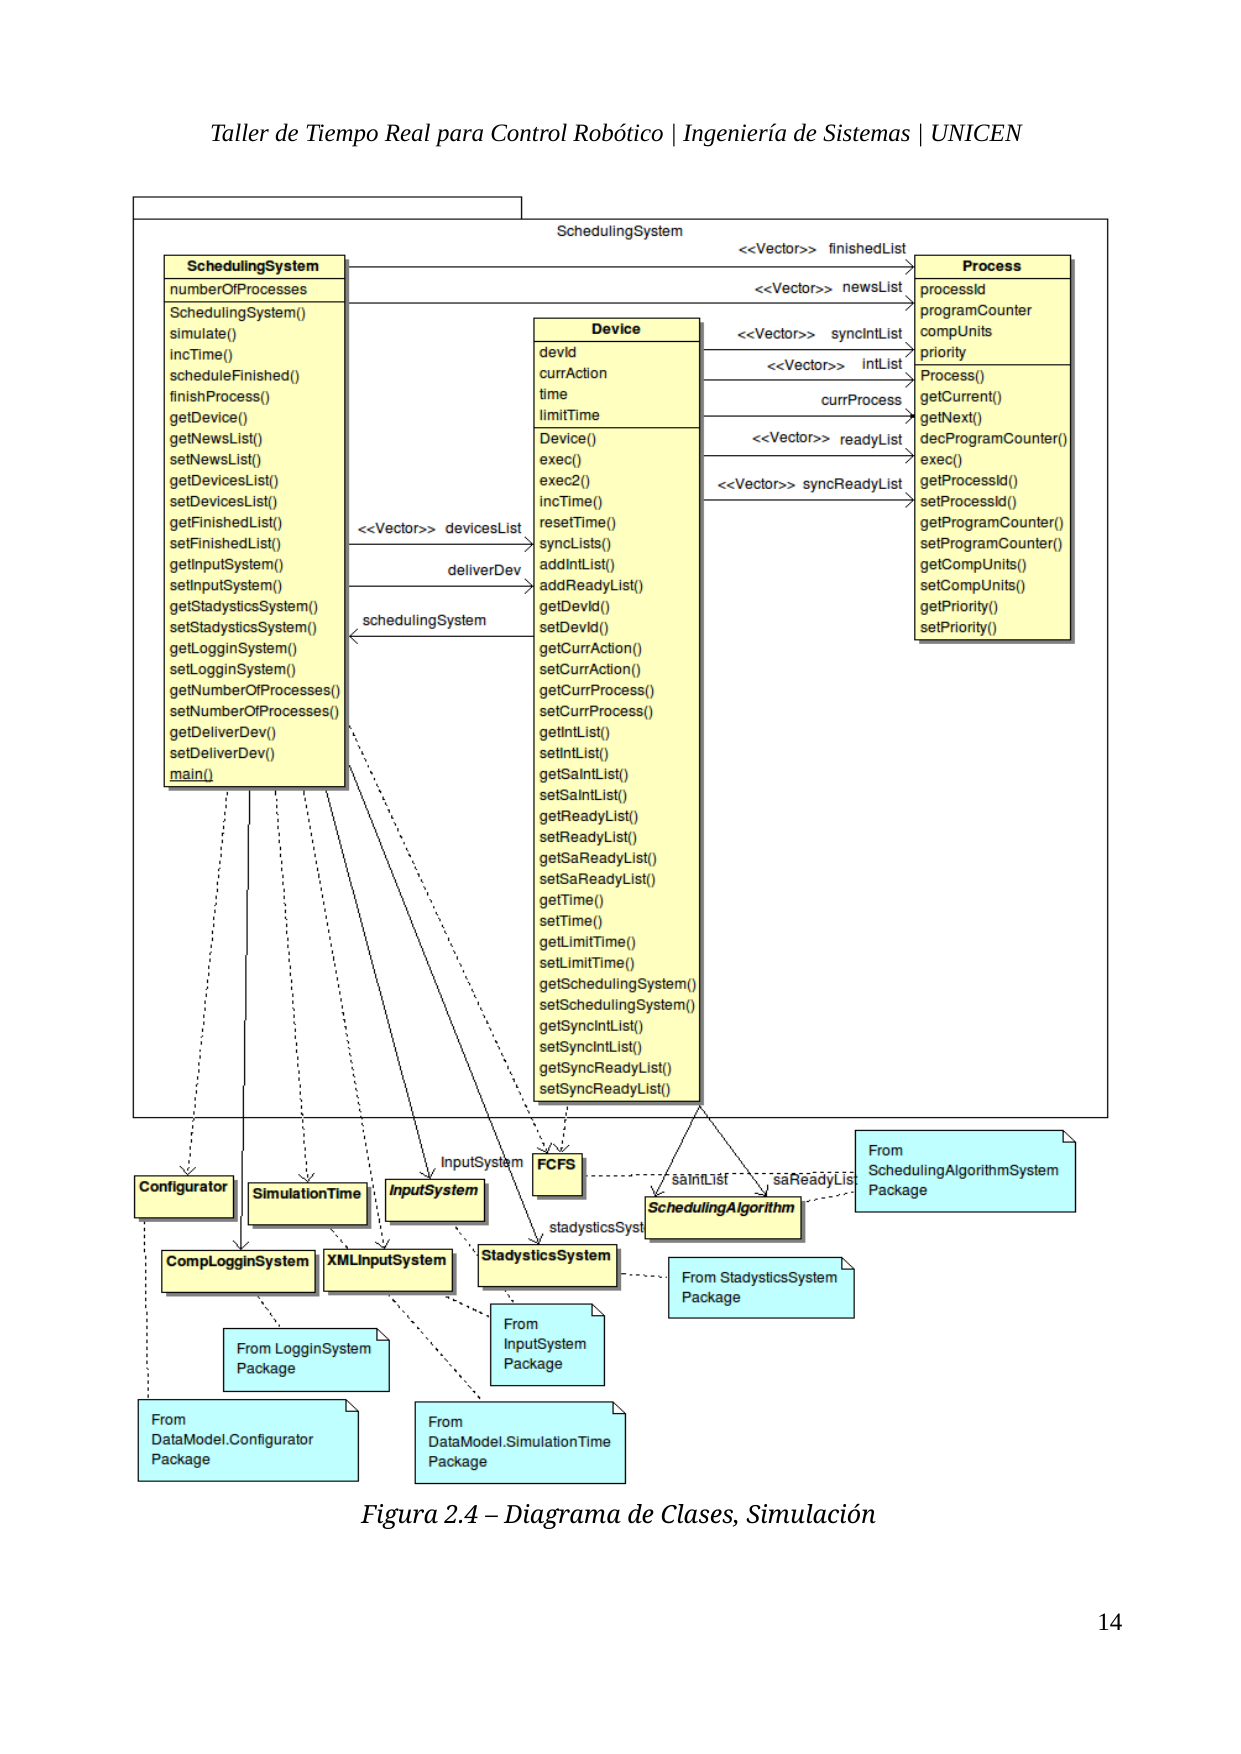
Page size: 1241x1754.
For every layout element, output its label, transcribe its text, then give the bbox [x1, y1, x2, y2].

text Figura 2.4 – Diagrama de Clases, Simulación [118, 1497, 1122, 1531]
text [118, 176, 1122, 186]
picture [118, 186, 1122, 1497]
